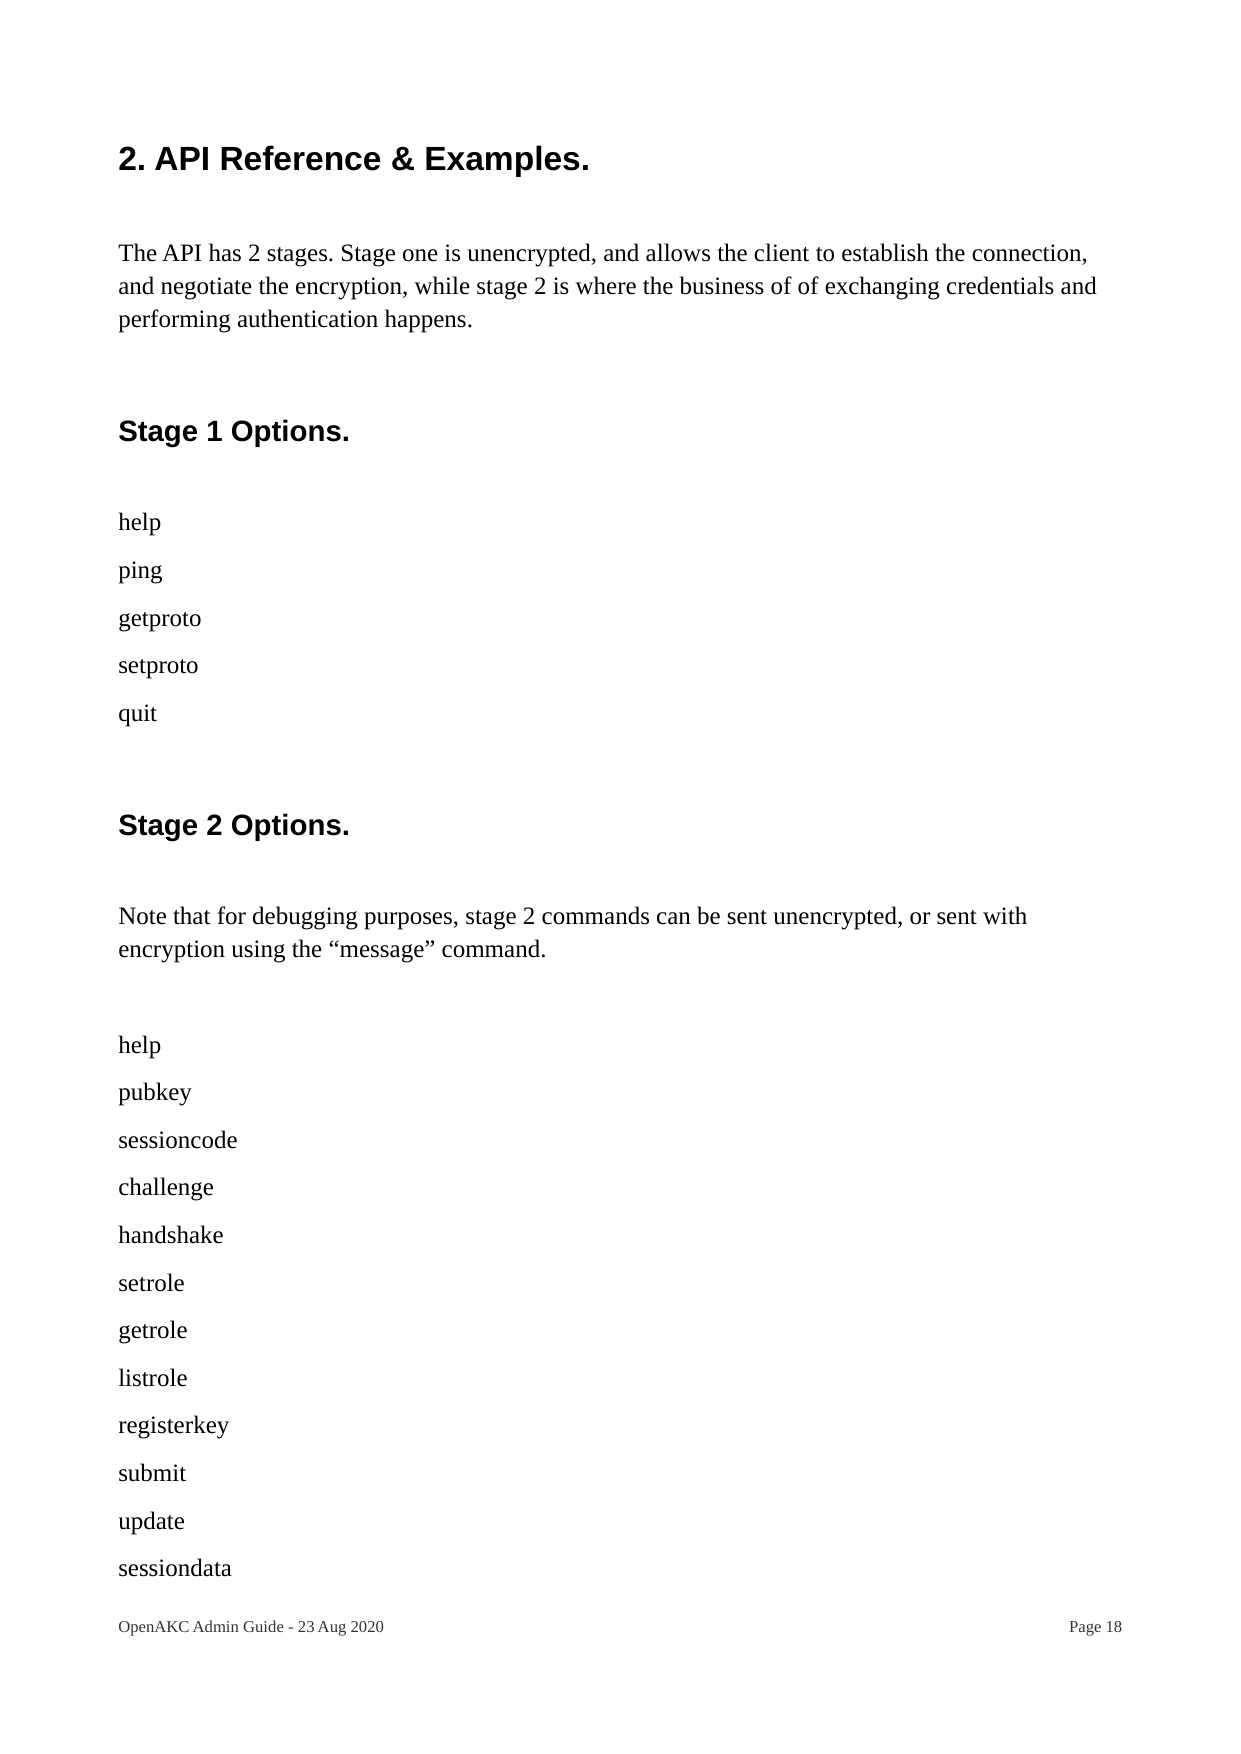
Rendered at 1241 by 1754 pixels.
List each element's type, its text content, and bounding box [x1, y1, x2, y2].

subtitle Stage 1 Options. [118, 413, 1122, 447]
text Note that for debugging purposes, stage 2 commands can be sent unencrypted, or sent with encryption using the “message” command. [118, 901, 1122, 963]
text quit [118, 698, 1122, 727]
text setproto [118, 650, 1122, 679]
text listrole [118, 1363, 1122, 1392]
text getproto [118, 603, 1122, 631]
subtitle 2. API Reference & Examples. [118, 139, 1122, 178]
text help [118, 507, 1122, 536]
text pubkey [118, 1077, 1122, 1106]
text handshake [118, 1220, 1122, 1249]
text help [118, 1030, 1122, 1058]
text challenge [118, 1172, 1122, 1201]
text update [118, 1506, 1122, 1534]
text The API has 2 stages. Stage one is unencrypted, and allows the client to establish the connection, and negotiate the encryption, while stage 2 is where the business of of exchanging credentials and performing authentication happens. [118, 238, 1122, 332]
text submit [118, 1458, 1122, 1487]
text getrole [118, 1315, 1122, 1344]
text sessiondata [118, 1553, 1122, 1582]
text registerkey [118, 1411, 1122, 1439]
text sessioncode [118, 1125, 1122, 1154]
text ping [118, 555, 1122, 584]
text setrole [118, 1268, 1122, 1296]
subtitle Stage 2 Options. [118, 808, 1122, 841]
